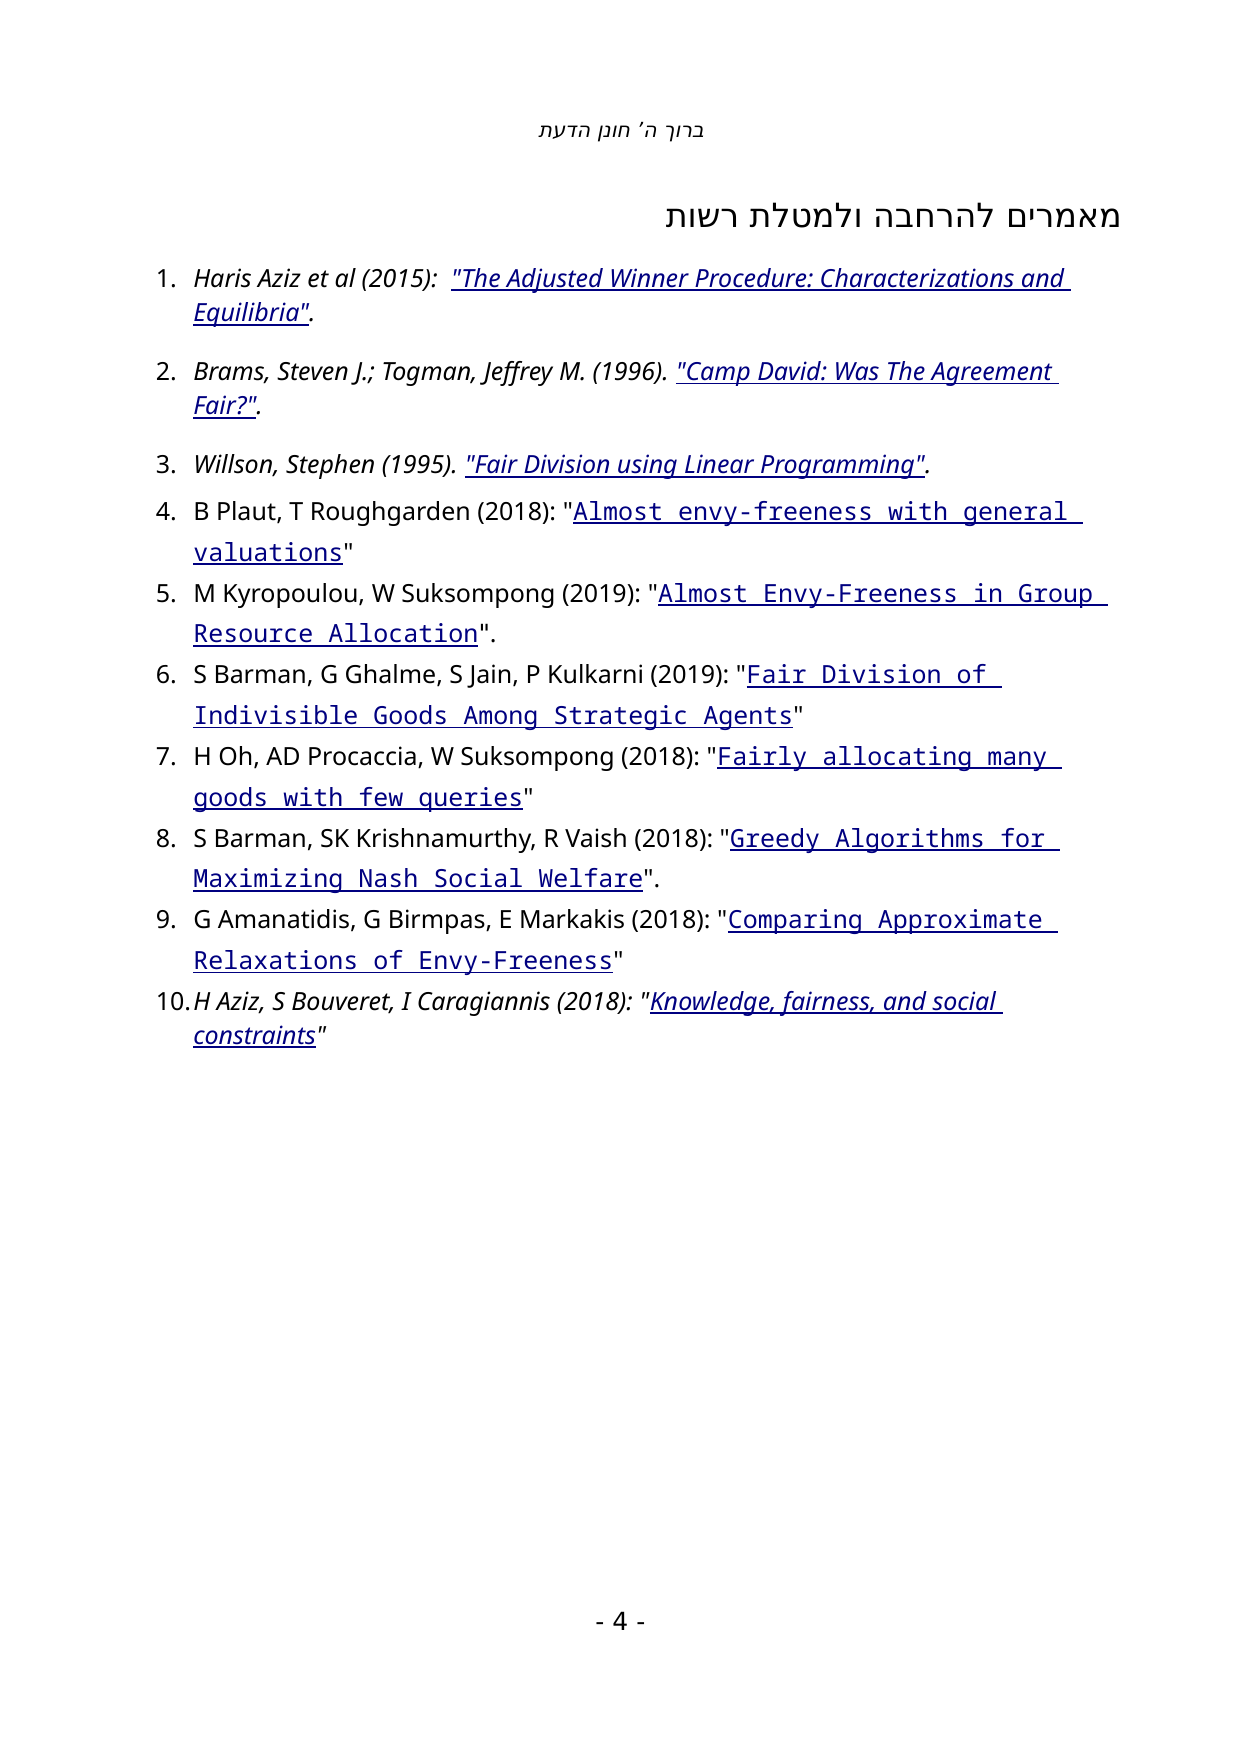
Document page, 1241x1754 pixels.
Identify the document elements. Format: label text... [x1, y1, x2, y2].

subtitle Haris Aziz et al (2015): "The Adjusted Winner Procedure: Characterizations and Equilibria". [156, 261, 1122, 329]
list G Amanatidis, G Birmpas, E Markakis (2018): "Comparing Approximate Relaxations of Envy-Freeness" [156, 902, 1122, 977]
list H Aziz, S Bouveret, I Caragiannis (2018): "Knowledge, fairness, and social constraints" [156, 983, 1122, 1052]
subtitle Brams, Steven J.; Togman, Jeffrey M. (1996). "Camp David: Was The Agreement Fair?". [156, 354, 1122, 422]
list B Plaut, T Roughgarden (2018): "Almost envy-freeness with general valuations‏" [156, 493, 1122, 568]
list M Kyropoulou, W Suksompong (2019): "Almost Envy-Freeness in Group Resource Allocation‏"‏. [156, 575, 1122, 650]
subtitle מאמרים להרחבה ולמטלת רשות [118, 197, 1122, 236]
list S Barman, G Ghalme, S Jain, P Kulkarni (2019): "Fair Division of Indivisible Goods Among Strategic Agents‏" [156, 657, 1122, 732]
list S Barman, SK Krishnamurthy, R Vaish (2018): "Greedy Algorithms for Maximizing Nash Social Welfare‏". [156, 820, 1122, 895]
subtitle Willson, Stephen (1995). "Fair Division using Linear Programming". [156, 447, 1122, 481]
list H Oh, AD Procaccia, W Suksompong (2018): "Fairly allocating many goods with few queries‏" [156, 738, 1122, 813]
